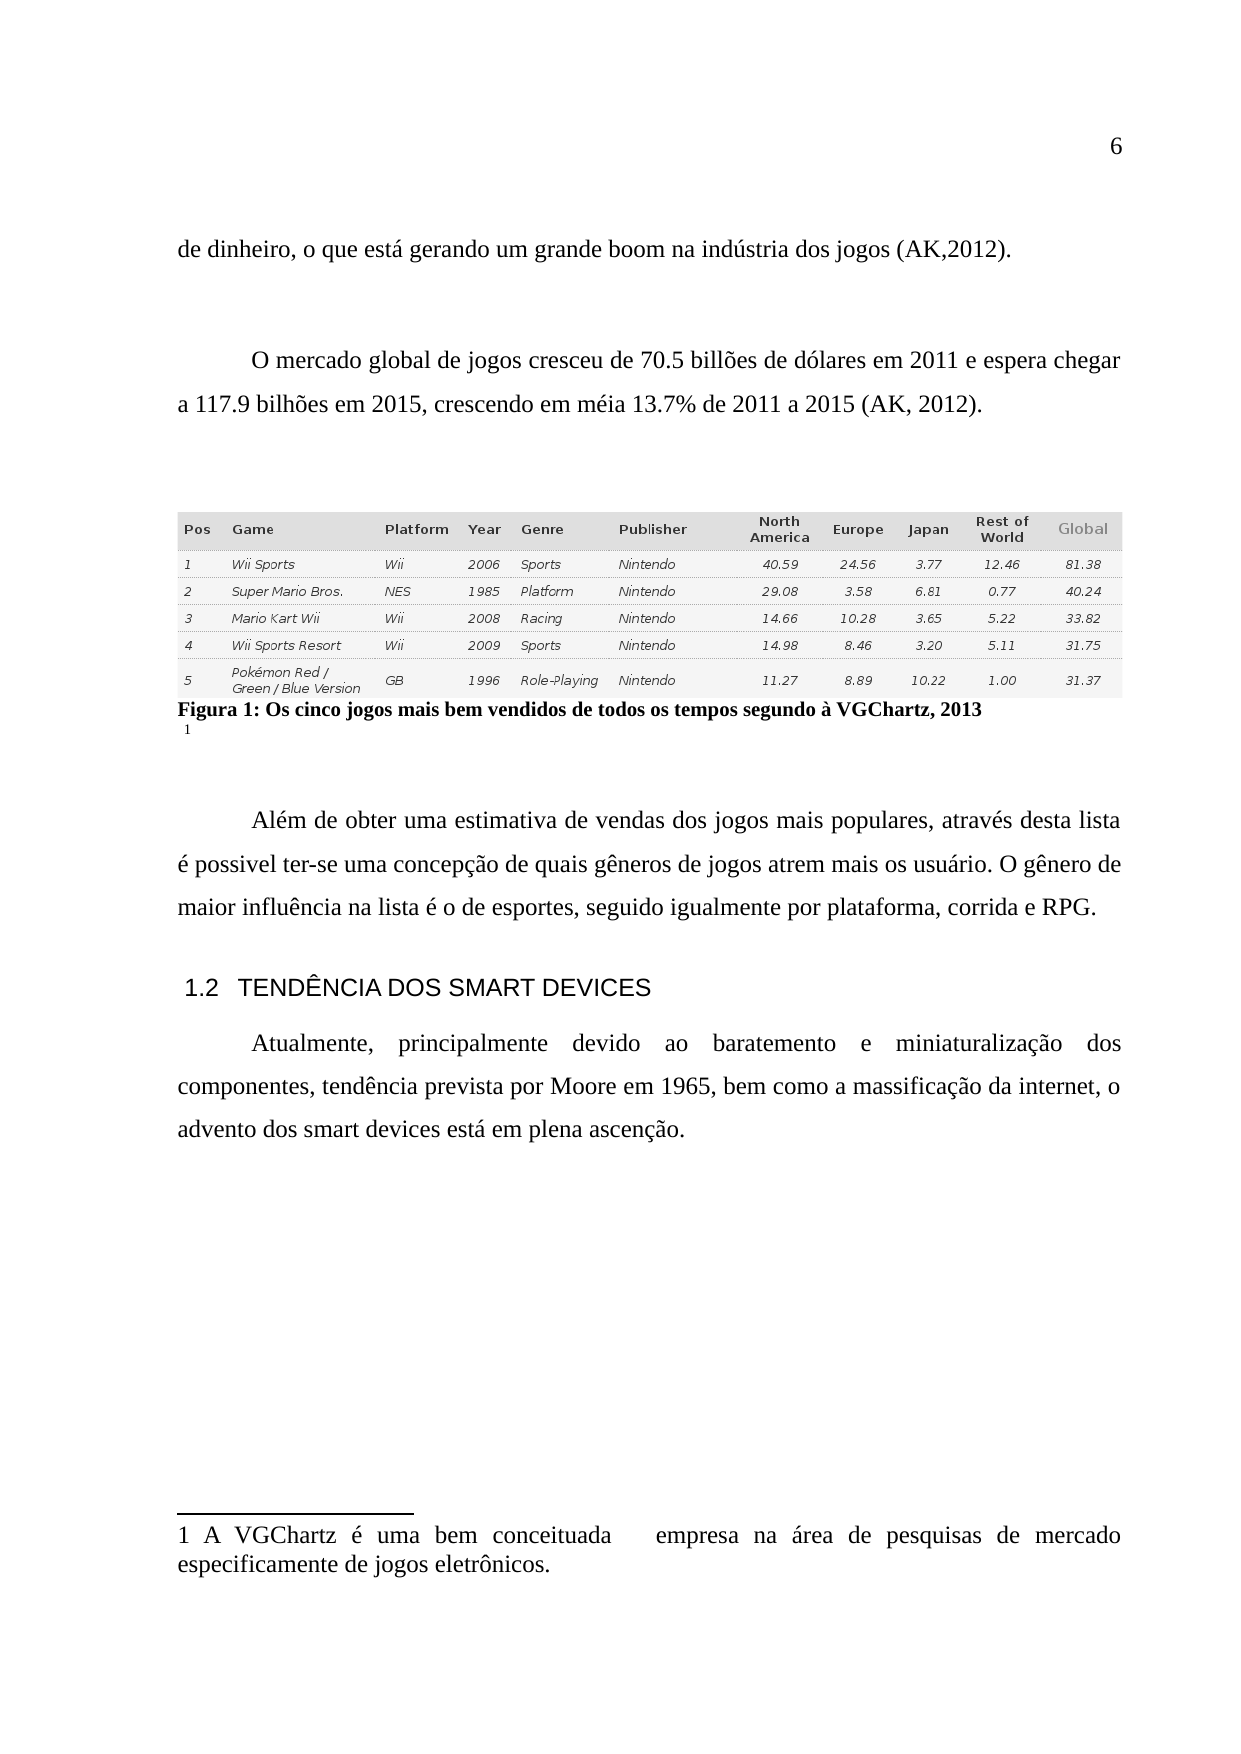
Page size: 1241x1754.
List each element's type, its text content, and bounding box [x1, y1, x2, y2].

subtitle Tendência dos smart devices [177, 973, 1122, 1002]
text A VGChartz é uma bem conceituada empresa na área de pesquisas de mercado especificamente de jogos eletrônicos. [177, 1520, 1122, 1578]
text de dinheiro, o que está gerando um grande boom na indústria dos jogos (AK,2012). [177, 234, 1122, 263]
text Além de obter uma estimativa de vendas dos jogos mais populares, através desta lista é possivel ter-se uma concepção de quais gêneros de jogos atrem mais os usuário. O gênero de maior influência na lista é o de esportes, seguido igualmente por plataforma, corrida e RPG. [177, 806, 1122, 921]
picture [177, 512, 1123, 698]
text Figura 1: Os cinco jogos mais bem vendidos de todos os tempos segundo à VGChartz, 2013 [177, 698, 1122, 721]
text Atualmente, principalmente devido ao baratemento e miniaturalização dos componentes, tendência prevista por Moore em 1965, bem como a massificação da internet, o advento dos smart devices está em plena ascenção. [177, 1028, 1122, 1143]
text O mercado global de jogos cresceu de 70.5 billões de dólares em 2011 e espera chegar a 117.9 bilhões em 2015, crescendo em méia 13.7% de 2011 a 2015 (AK, 2012). [177, 346, 1122, 417]
